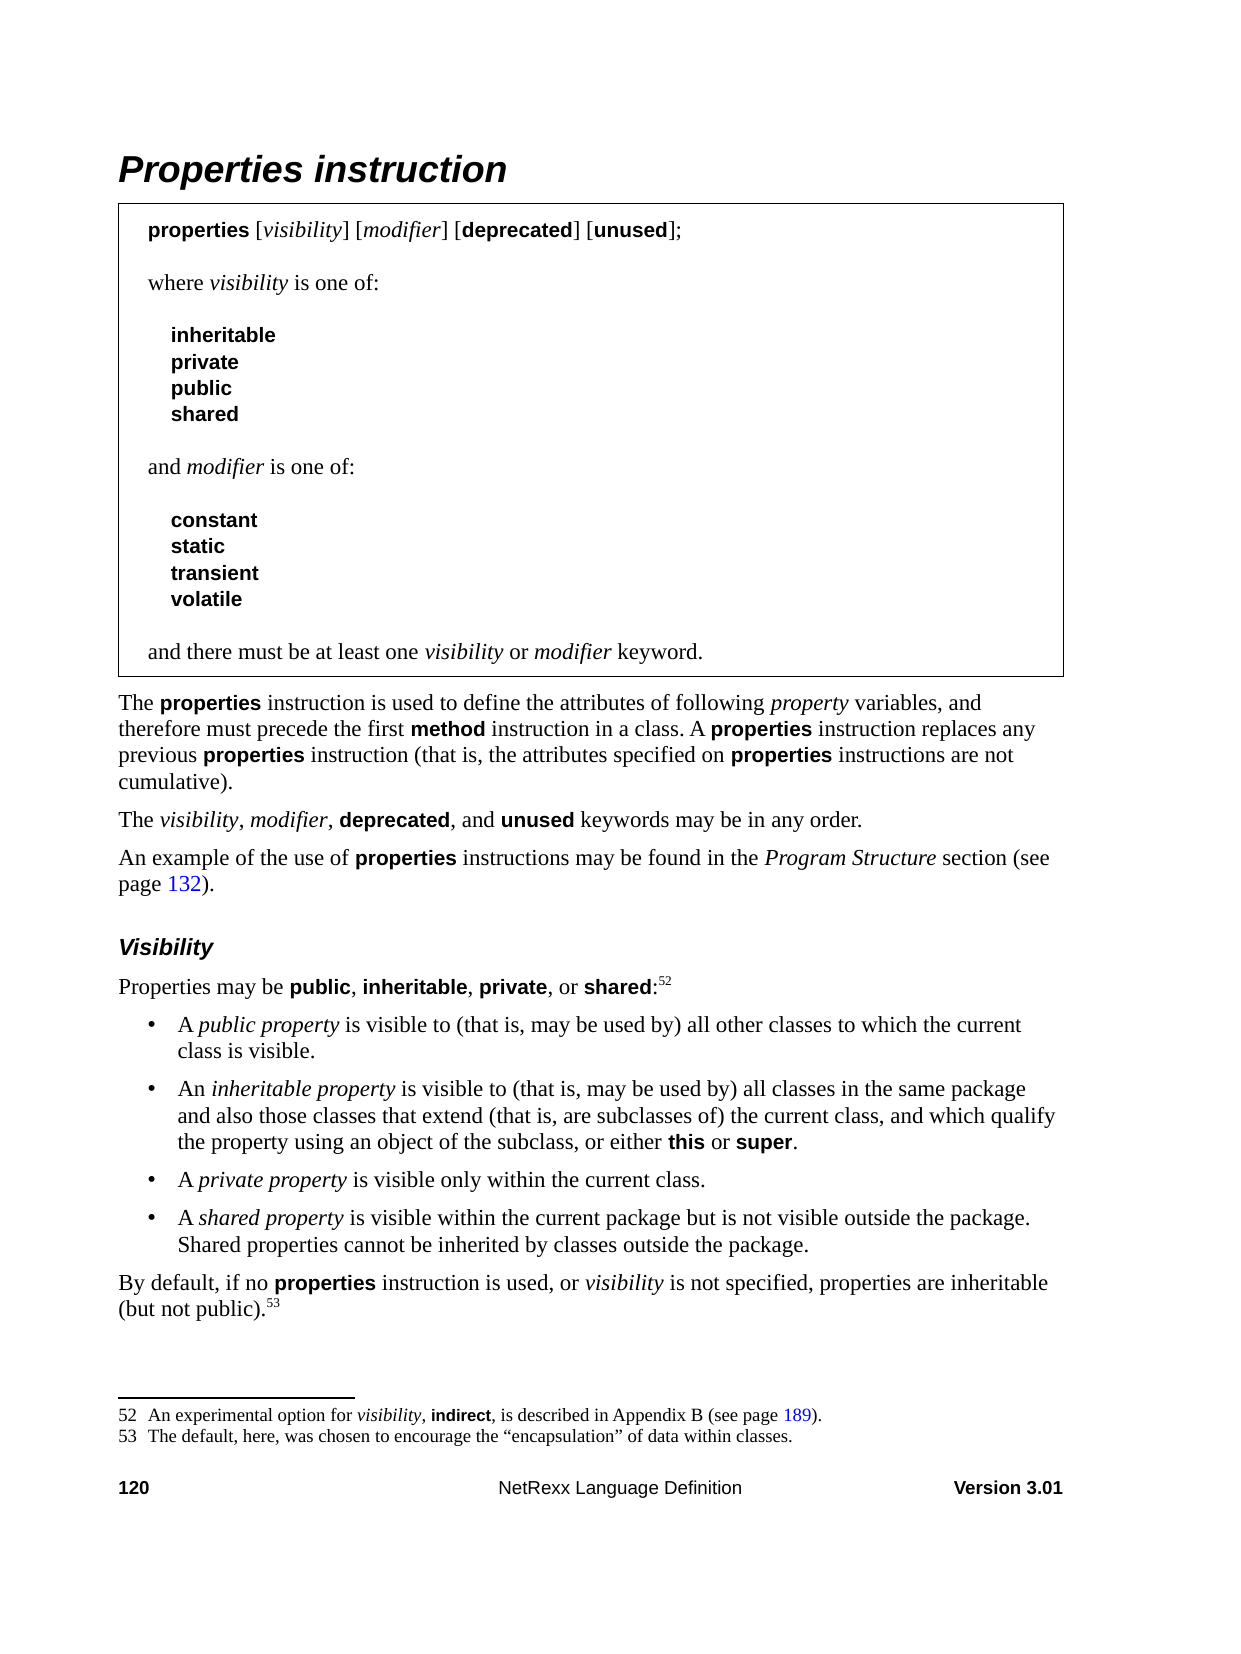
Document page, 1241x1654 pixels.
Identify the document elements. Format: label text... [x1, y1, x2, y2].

text Properties may be public, inheritable, private, or shared: [118, 973, 1063, 999]
list A shared property is visible within the current package but is not visible outside the package. Shared properties cannot be inherited by classes outside the package. [148, 1204, 1063, 1257]
list A private property is visible only within the current class. [148, 1166, 1063, 1192]
list An inheritable property is visible to (that is, may be used by) all classes in the same package and also those classes that extend (that is, are subclasses of) the current class, and which qualify the property using an object of the subclass, or either this or super. [148, 1075, 1063, 1154]
text An experimental option for visibility, indirect, is described in Appendix B (see page 179). [118, 1404, 1063, 1425]
text The default, here, was chosen to encourage the “encapsulation” of data within classes. [118, 1425, 1063, 1447]
text An example of the use of properties instructions may be found in the Program Structure section (see page 127). [118, 844, 1063, 897]
subtitle Properties instruction [118, 148, 1063, 191]
table_header properties [visibility] [modifier] [deprecated] [unused]; where visibility is one of: inheritable private public shared and modifier is one of: constant static transient volatile and there must be at least one visibility or modifier keyword. [119, 204, 1063, 676]
list A public property is visible to (that is, may be used by) all other classes to which the current class is visible. [148, 1011, 1063, 1063]
text The properties instruction is used to define the attributes of following property variables, and therefore must precede the first method instruction in a class. A properties instruction replaces any previous properties instruction (that is, the attributes specified on properties instructions are not cumulative). [118, 689, 1063, 794]
text By default, if no properties instruction is used, or visibility is not specified, properties are inheritable (but not public). [118, 1269, 1063, 1321]
text The visibility, modifier, deprecated, and unused keywords may be in any order. [118, 806, 1063, 832]
subtitle Visibility [118, 933, 1063, 960]
